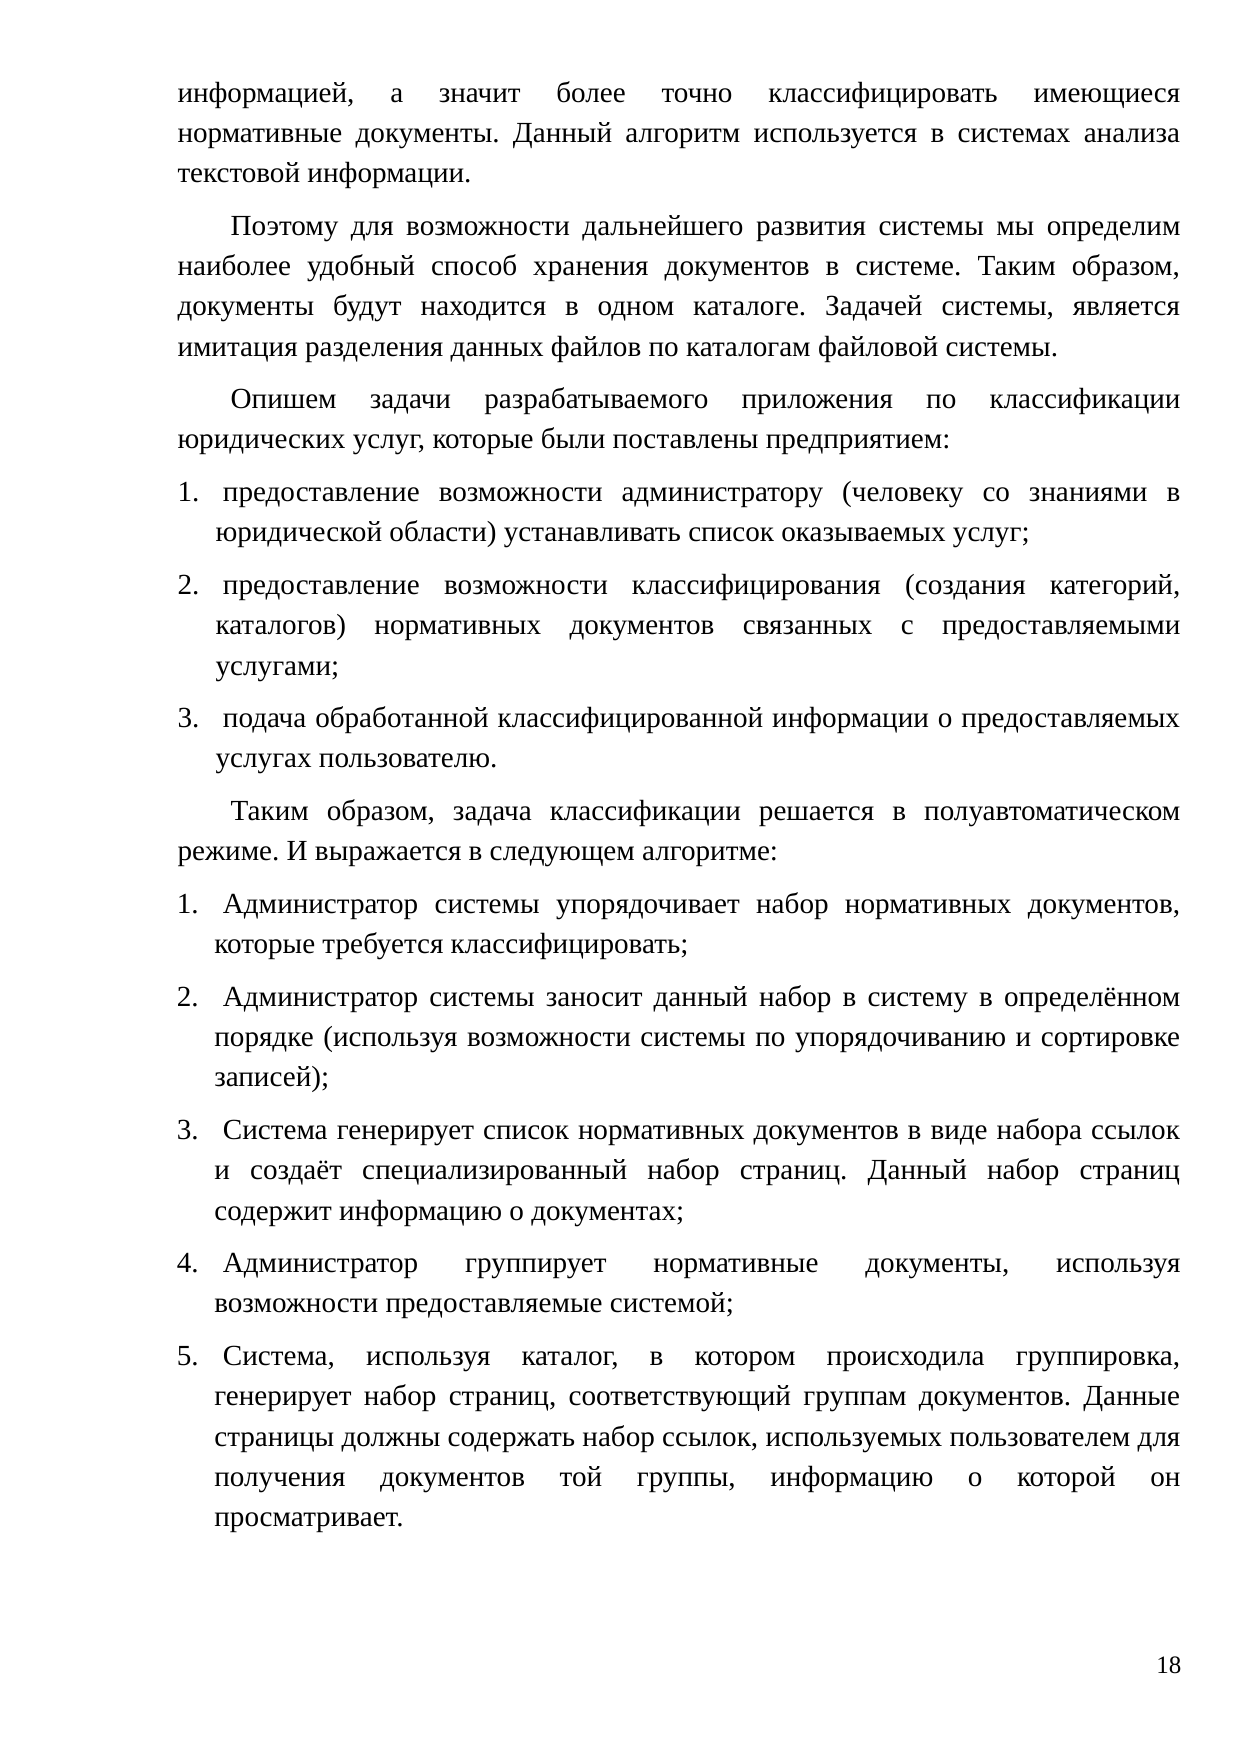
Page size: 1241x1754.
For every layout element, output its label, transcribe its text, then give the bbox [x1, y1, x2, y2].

list Система, используя каталог, в котором происходила группировка, генерирует набор страниц, соответствующий группам документов. Данные страницы должны содержать набор ссылок, используемых пользователем для получения документов той группы, информацию о которой он просматривает. [177, 1338, 1181, 1533]
list предоставление возможности администратору (человеку со знаниями в юридической области) устанавливать список оказываемых услуг; [177, 474, 1181, 548]
text Поэтому для возможности дальнейшего развития системы мы определим наиболее удобный способ хранения документов в системе. Таким образом, документы будут находится в одном каталоге. Задачей системы, является имитация разделения данных файлов по каталогам файловой системы. [177, 208, 1181, 362]
list предоставление возможности классифицирования (создания категорий, каталогов) нормативных документов связанных с предоставляемыми услугами; [177, 567, 1181, 681]
list Система генерирует список нормативных документов в виде набора ссылок и создаёт специализированный набор страниц. Данный набор страниц содержит информацию о документах; [177, 1112, 1181, 1226]
list Администратор системы упорядочивает набор нормативных документов, которые требуется классифицировать; [177, 886, 1181, 960]
text информацией, а значит более точно классифицировать имеющиеся нормативные документы. Данный алгоритм используется в системах анализа текстовой информации. [177, 75, 1181, 189]
text Таким образом, задача классификации решается в полуавтоматическом режиме. И выражается в следующем алгоритме: [177, 793, 1181, 867]
list подача обработанной классифицированной информации о предоставляемых услугах пользователю. [177, 700, 1181, 774]
list Администратор системы заносит данный набор в систему в определённом порядке (используя возможности системы по упорядочиванию и сортировке записей); [177, 979, 1181, 1093]
list Администратор группирует нормативные документы, используя возможности предоставляемые системой; [177, 1245, 1181, 1319]
text Опишем задачи разрабатываемого приложения по классификации юридических услуг, которые были поставлены предприятием: [177, 381, 1181, 455]
